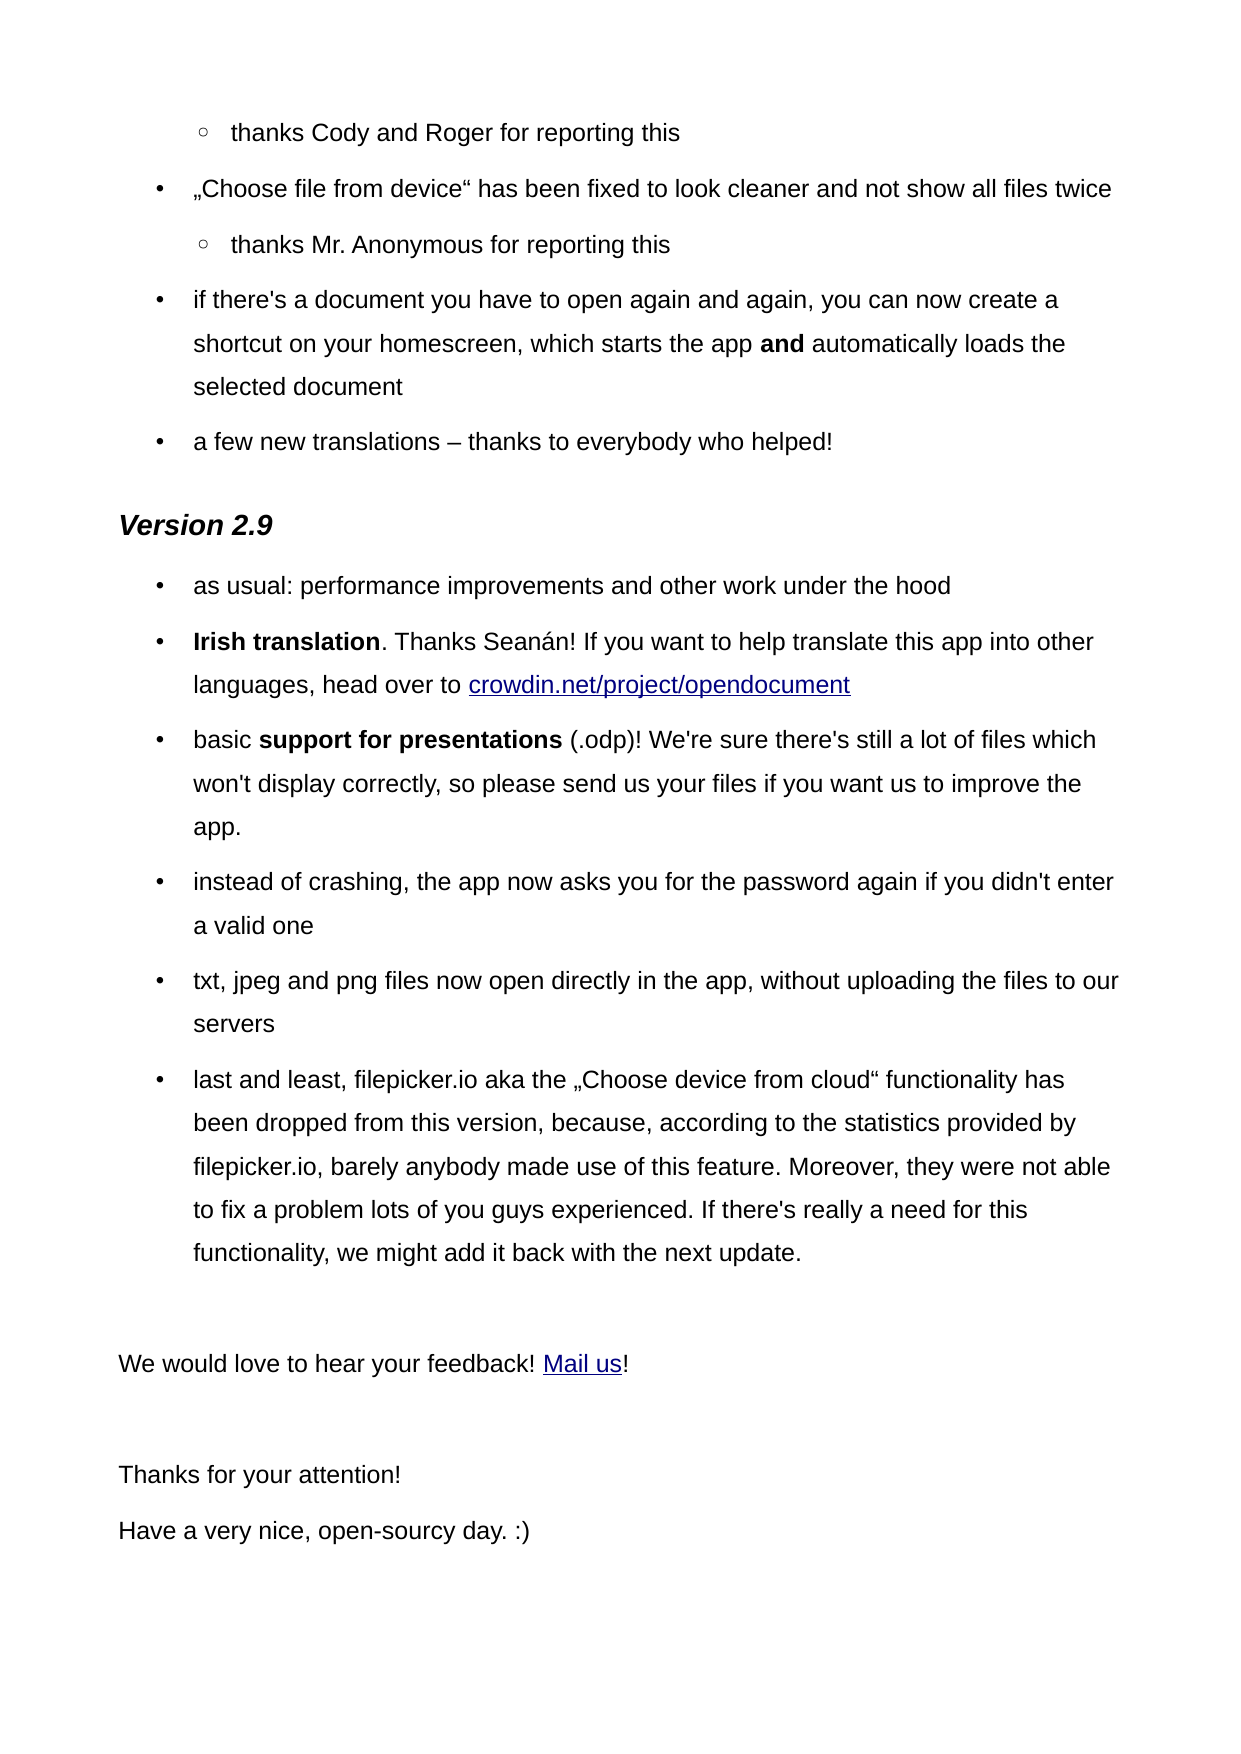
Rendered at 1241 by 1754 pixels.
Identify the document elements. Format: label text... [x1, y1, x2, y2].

text Thanks for your attention! [118, 1460, 1122, 1489]
text We would love to hear your feedback! Mail us! [118, 1349, 1122, 1378]
list as usual: performance improvements and other work under the hood [156, 571, 1122, 600]
list „Choose file from device“ has been fixed to look cleaner and not show all files twice [156, 174, 1122, 203]
subtitle Version 2.9 [118, 508, 1122, 542]
list thanks Mr. Anonymous for reporting this [193, 229, 1122, 258]
text Have a very nice, open-sourcy day. :) [118, 1516, 1122, 1544]
list instead of crashing, the app now asks you for the password again if you didn't enter a valid one [156, 867, 1122, 939]
list Irish translation. Thanks Seanán! If you want to help translate this app into other languages, head over to crowdin.net/project/opendocument [156, 627, 1122, 698]
list basic support for presentations (.odp)! We're sure there's still a lot of files which won't display correctly, so please send us your files if you want us to improve the app. [156, 725, 1122, 841]
list last and least, filepicker.io aka the „Choose device from cloud“ functionality has been dropped from this version, because, according to the statistics provided by filepicker.io, barely anybody made use of this feature. Moreover, they were not able to fix a problem lots of you guys experienced. If there's really a need for this functionality, we might add it back with the next update. [156, 1065, 1122, 1266]
list txt, jpeg and png files now open directly in the app, without uploading the files to our servers [156, 966, 1122, 1038]
list a few new translations – thanks to everybody who helped! [156, 427, 1122, 456]
list if there's a document you have to open again and again, you can now create a shortcut on your homescreen, which starts the app and automatically loads the selected document [156, 285, 1122, 400]
list thanks Cody and Roger for reporting this [193, 118, 1122, 147]
